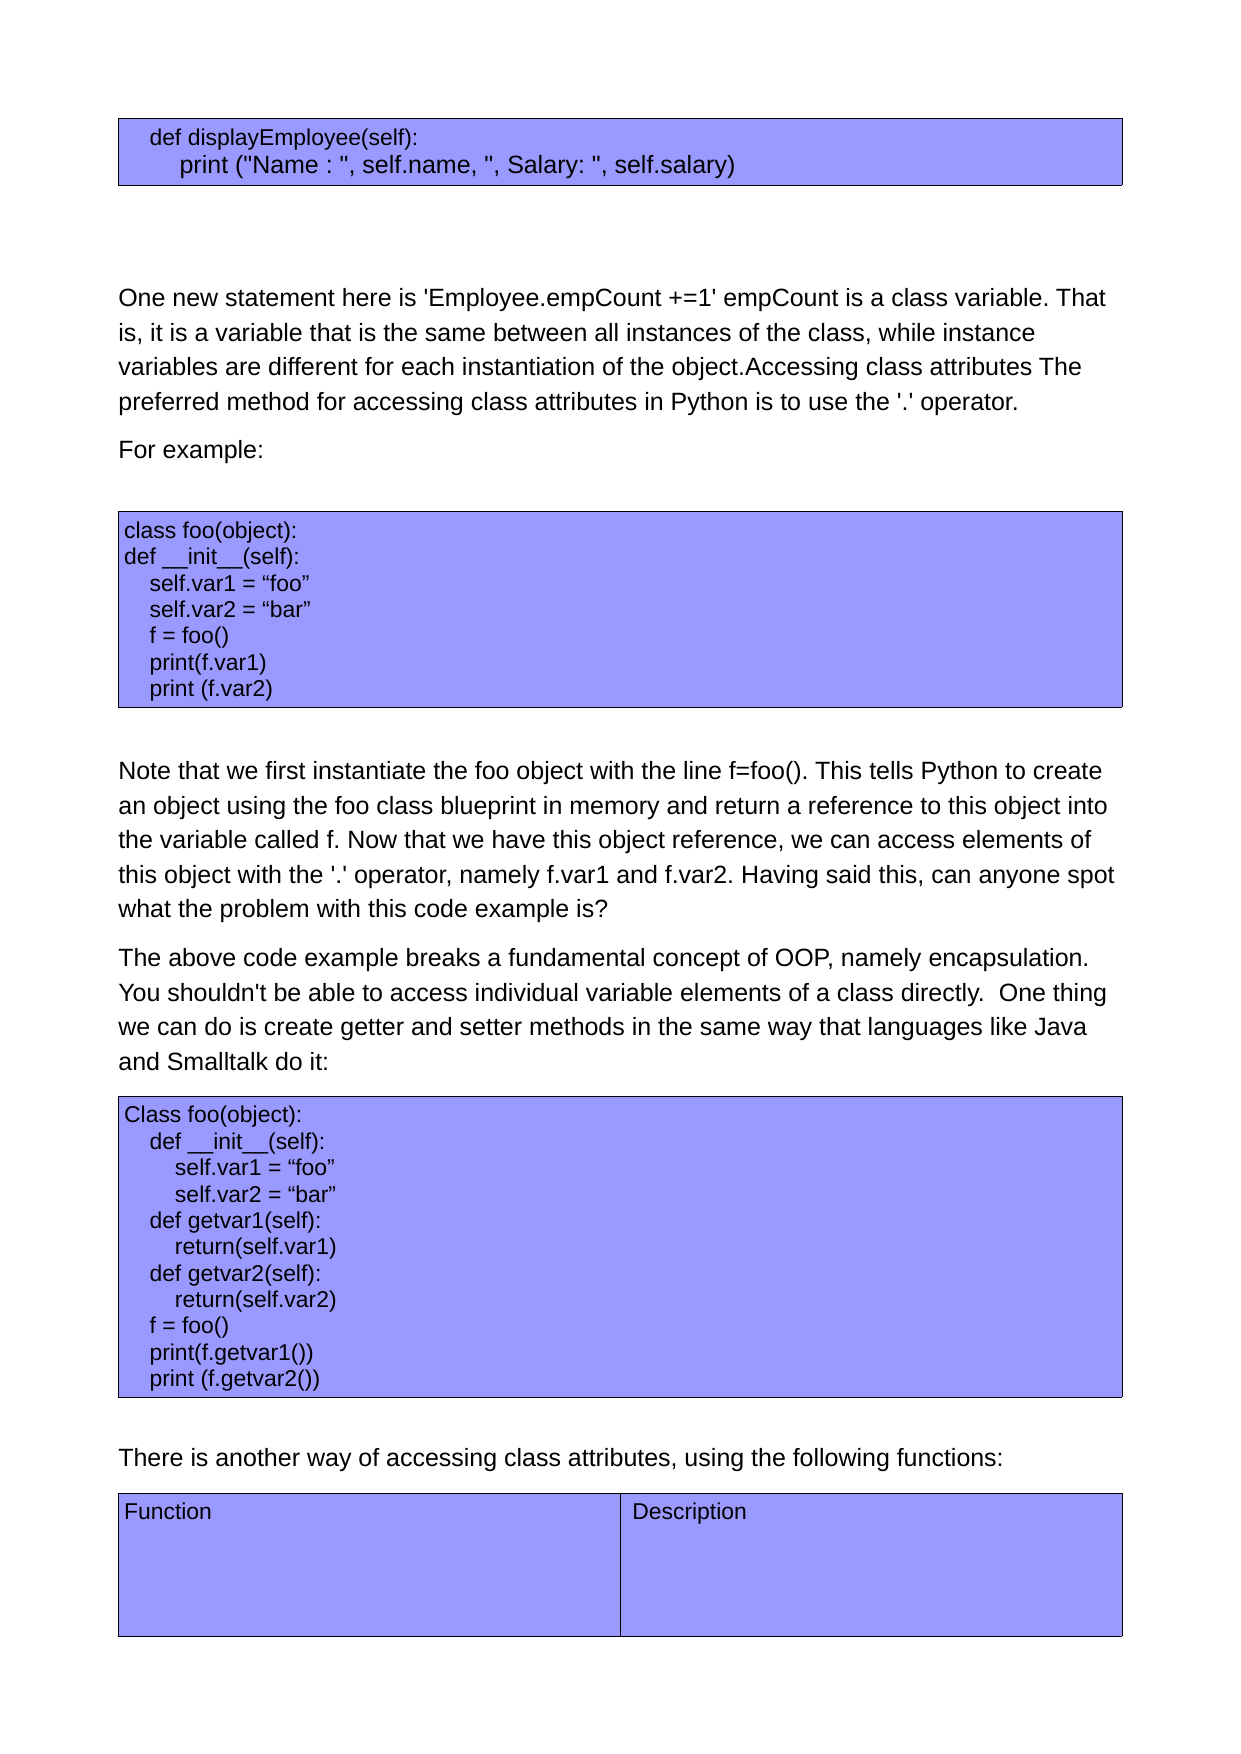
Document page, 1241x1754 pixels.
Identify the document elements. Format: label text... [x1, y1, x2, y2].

text There is another way of accessing class attributes, using the following functions: [118, 1443, 1122, 1472]
text Note that we first instantiate the foo object with the line f=foo(). This tells Python to create an object using the foo class blueprint in memory and return a reference to this object into the variable called f. Now that we have this object reference, we can access elements of this object with the '.' operator, namely f.var1 and f.var2. Having said this, can anyone spot what the problem with this code example is? [118, 756, 1122, 923]
table_header Class foo(object): def __init__(self): self.var1 = “foo” self.var2 = “bar” def getvar1(self): return(self.var1) def getvar2(self): return(self.var2) f = foo() print(f.getvar1()) print (f.getvar2()) [119, 1097, 1122, 1397]
text For example: [118, 436, 1122, 464]
table_header def displayEmployee(self): print ("Name : ", self.name, ", Salary: ", self.salary) [119, 119, 1122, 185]
table_header Function [119, 1494, 620, 1636]
table_header class foo(object): def __init__(self): self.var1 = “foo” self.var2 = “bar” f = foo() print(f.var1) print (f.var2) [119, 512, 1122, 707]
text The above code example breaks a fundamental concept of OOP, namely encapsulation. You shouldn't be able to access individual variable elements of a class directly. One thing we can do is create getter and setter methods in the same way that languages like Java and Smalltalk do it: [118, 943, 1122, 1075]
text One new statement here is 'Employee.empCount +=1' empCount is a class variable. That is, it is a variable that is the same between all instances of the class, while instance variables are different for each instantiation of the object.Accessing class attributes The preferred method for accessing class attributes in Python is to use the '.' operator. [118, 283, 1122, 415]
table_header Description [621, 1494, 1122, 1636]
